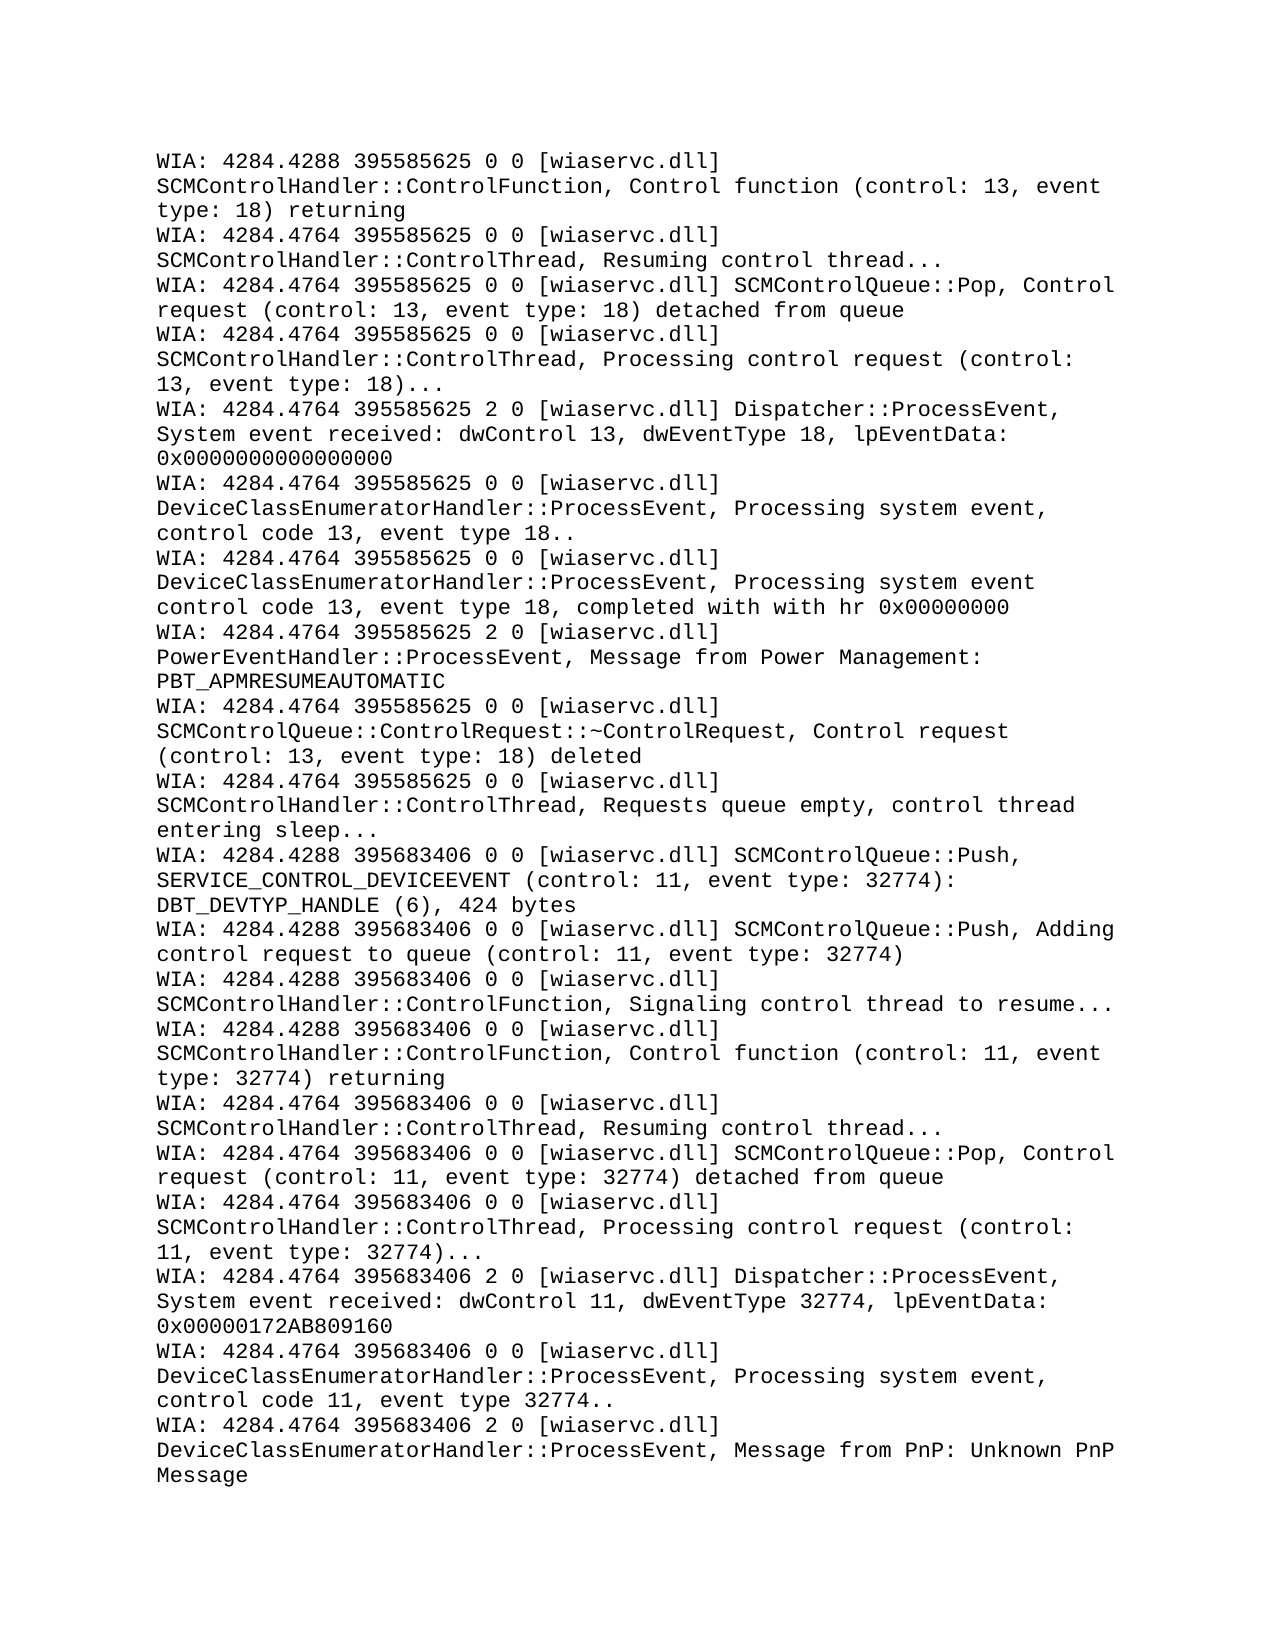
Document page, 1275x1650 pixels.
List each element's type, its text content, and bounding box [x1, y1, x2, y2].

text WIA: 4284.4764 395585625 0 0 [wiaservc.dll] SCMControlHandler::ControlThread, Processing control request (control: 13, event type: 18)... [156, 323, 1118, 398]
text WIA: 4284.4764 395585625 0 0 [wiaservc.dll] SCMControlQueue::ControlRequest::~ControlRequest, Control request (control: 13, event type: 18) deleted [156, 695, 1118, 770]
text WIA: 4284.4764 395585625 0 0 [wiaservc.dll] SCMControlHandler::ControlThread, Requests queue empty, control thread entering sleep... [156, 770, 1118, 844]
text WIA: 4284.4764 395683406 0 0 [wiaservc.dll] DeviceClassEnumeratorHandler::ProcessEvent, Processing system event, control code 11, event type 32774.. [156, 1340, 1118, 1414]
text WIA: 4284.4764 395585625 2 0 [wiaservc.dll] PowerEventHandler::ProcessEvent, Message from Power Management: PBT_APMRESUMEAUTOMATIC [156, 621, 1118, 695]
text WIA: 4284.4288 395683406 0 0 [wiaservc.dll] SCMControlQueue::Push, Adding control request to queue (control: 11, event type: 32774) [156, 918, 1118, 968]
text WIA: 4284.4764 395683406 2 0 [wiaservc.dll] DeviceClassEnumeratorHandler::ProcessEvent, Message from PnP: Unknown PnP Message [156, 1414, 1118, 1489]
text WIA: 4284.4764 395585625 2 0 [wiaservc.dll] Dispatcher::ProcessEvent, System event received: dwControl 13, dwEventType 18, lpEventData: 0x0000000000000000 [156, 398, 1118, 472]
text WIA: 4284.4288 395585625 0 0 [wiaservc.dll] SCMControlHandler::ControlFunction, Control function (control: 13, event type: 18) returning [156, 150, 1118, 224]
text WIA: 4284.4288 395683406 0 0 [wiaservc.dll] SCMControlHandler::ControlFunction, Signaling control thread to resume... [156, 968, 1118, 1018]
text WIA: 4284.4288 395683406 0 0 [wiaservc.dll] SCMControlHandler::ControlFunction, Control function (control: 11, event type: 32774) returning [156, 1018, 1118, 1092]
text WIA: 4284.4764 395683406 2 0 [wiaservc.dll] Dispatcher::ProcessEvent, System event received: dwControl 11, dwEventType 32774, lpEventData: 0x00000172AB809160 [156, 1266, 1118, 1340]
text WIA: 4284.4764 395683406 0 0 [wiaservc.dll] SCMControlQueue::Pop, Control request (control: 11, event type: 32774) detached from queue [156, 1142, 1118, 1191]
text WIA: 4284.4764 395585625 0 0 [wiaservc.dll] SCMControlHandler::ControlThread, Resuming control thread... [156, 224, 1118, 274]
text WIA: 4284.4764 395585625 0 0 [wiaservc.dll] DeviceClassEnumeratorHandler::ProcessEvent, Processing system event, control code 13, event type 18.. [156, 472, 1118, 547]
text WIA: 4284.4764 395585625 0 0 [wiaservc.dll] DeviceClassEnumeratorHandler::ProcessEvent, Processing system event control code 13, event type 18, completed with with hr 0x00000000 [156, 547, 1118, 621]
text WIA: 4284.4764 395683406 0 0 [wiaservc.dll] SCMControlHandler::ControlThread, Processing control request (control: 11, event type: 32774)... [156, 1191, 1118, 1266]
text WIA: 4284.4288 395683406 0 0 [wiaservc.dll] SCMControlQueue::Push, SERVICE_CONTROL_DEVICEEVENT (control: 11, event type: 32774): DBT_DEVTYP_HANDLE (6), 424 bytes [156, 844, 1118, 918]
text WIA: 4284.4764 395683406 0 0 [wiaservc.dll] SCMControlHandler::ControlThread, Resuming control thread... [156, 1092, 1118, 1142]
text WIA: 4284.4764 395585625 0 0 [wiaservc.dll] SCMControlQueue::Pop, Control request (control: 13, event type: 18) detached from queue [156, 274, 1118, 323]
